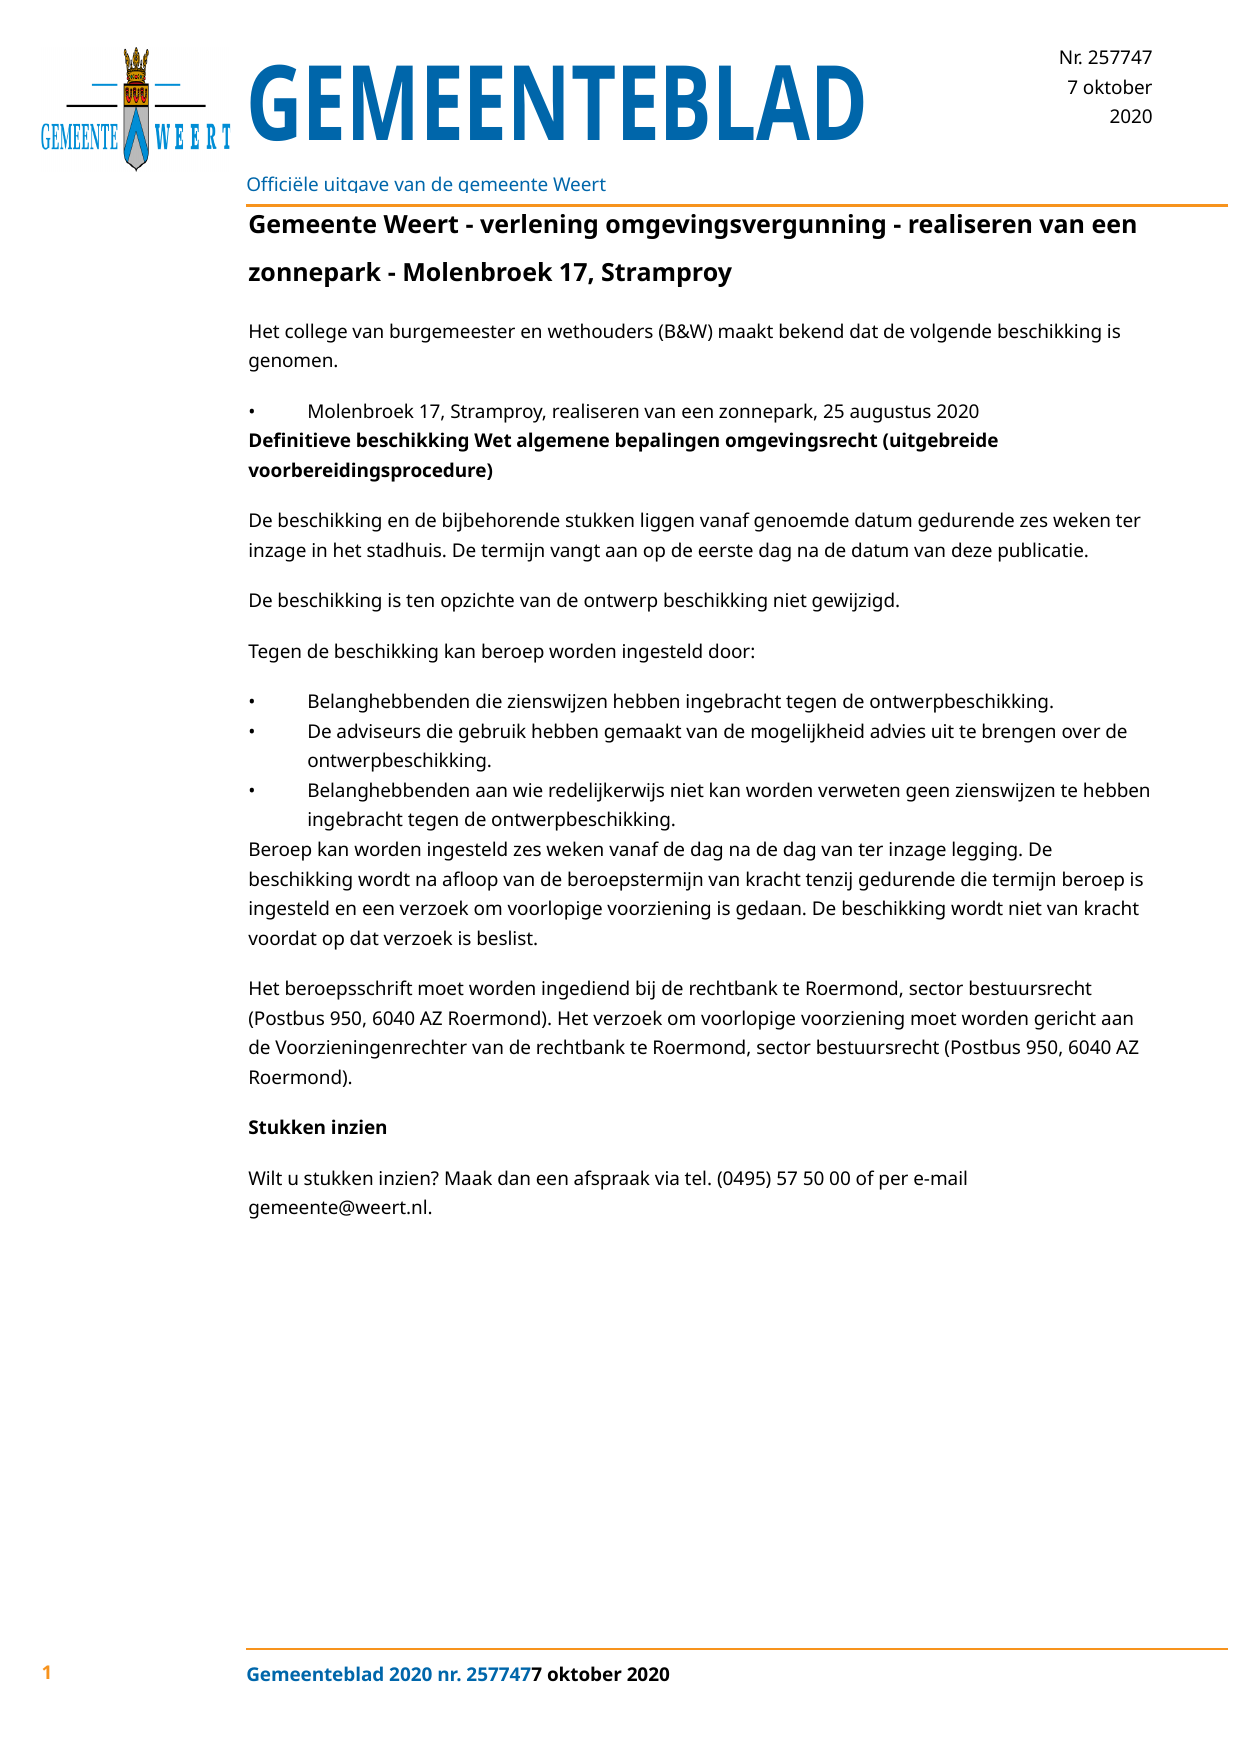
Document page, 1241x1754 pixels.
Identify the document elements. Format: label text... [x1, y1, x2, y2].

text Het beroepsschrift moet worden ingediend bij de rechtbank te Roermond, sector bestuursrecht (Postbus 950, 6040 AZ Roermond). Het verzoek om voorlopige voorziening moet worden gericht aan de Voorzieningenrechter van de rechtbank te Roermond, sector bestuursrecht (Postbus 950, 6040 AZ Roermond). [248, 975, 1152, 1090]
text Tegen de beschikking kan beroep worden ingesteld door: [248, 638, 1152, 664]
text Wilt u stukken inzien? Maak dan een afspraak via tel. (0495) 57 50 00 of per e-mail gemeente@weert.nl. [248, 1165, 1152, 1220]
text De beschikking is ten opzichte van de ontwerp beschikking niet gewijzigd. [248, 587, 1152, 613]
list Belanghebbenden die zienswijzen hebben ingebracht tegen de ontwerpbeschikking. [248, 688, 1152, 714]
list Molenbroek 17, Stramproy, realiseren van een zonnepark, 25 augustus 2020 [248, 398, 1152, 424]
list Belanghebbenden aan wie redelijkerwijs niet kan worden verweten geen zienswijzen te hebben ingebracht tegen de ontwerpbeschikking. [248, 777, 1152, 832]
text Beroep kan worden ingesteld zes weken vanaf de dag na de dag van ter inzage legging. De beschikking wordt na afloop van de beroepstermijn van kracht tenzij gedurende die termijn beroep is ingesteld en een verzoek om voorlopige voorziening is gedaan. De beschikking wordt niet van kracht voordat op dat verzoek is beslist. [248, 836, 1152, 951]
text Stukken inzien [248, 1114, 1152, 1140]
text De beschikking en de bijbehorende stukken liggen vanaf genoemde datum gedurende zes weken ter inzage in het stadhuis. De termijn vangt aan op de eerste dag na de datum van deze publicatie. [248, 507, 1152, 563]
text Het college van burgemeester en wethouders (B&W) maakt bekend dat de volgende beschikking is genomen. [248, 318, 1152, 373]
picture [41, 47, 231, 172]
text Gemeente Weert - verlening omgevingsvergunning - realiseren van een zonnepark - Molenbroek 17, Stramproy [248, 207, 1152, 288]
text Definitieve beschikking Wet algemene bepalingen omgevingsrecht (uitgebreide voorbereidingsprocedure) [248, 427, 1152, 483]
list De adviseurs die gebruik hebben gemaakt van de mogelijkheid advies uit te brengen over de ontwerpbeschikking. [248, 718, 1152, 773]
